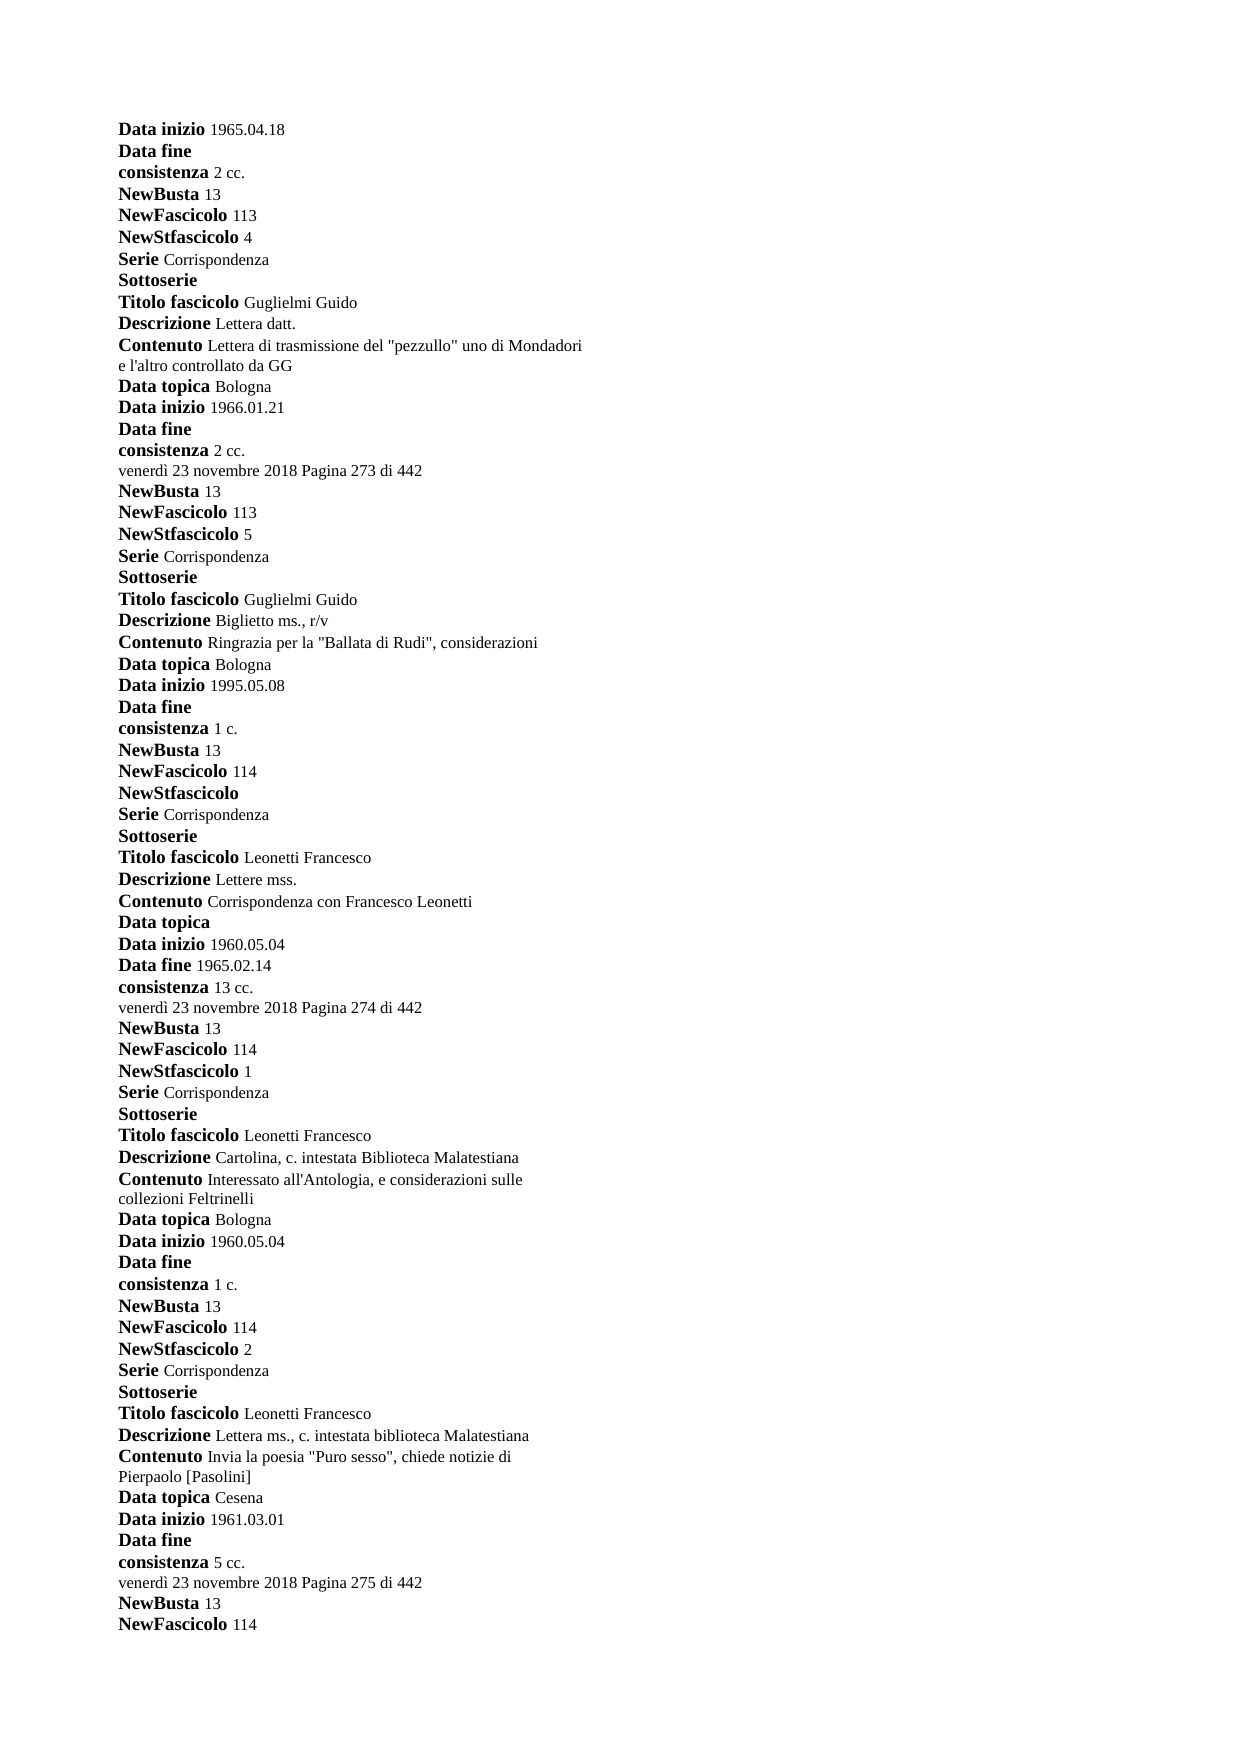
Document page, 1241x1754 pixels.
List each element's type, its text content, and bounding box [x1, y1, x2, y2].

text collezioni Feltrinelli [118, 1189, 1122, 1208]
text Titolo fascicolo Leonetti Francesco [118, 1402, 1122, 1424]
text NewFascicolo 113 [118, 204, 1122, 226]
text NewBusta 13 [118, 1294, 1122, 1316]
text consistenza 1 c. [118, 1273, 1122, 1294]
text Titolo fascicolo Leonetti Francesco [118, 1124, 1122, 1146]
text NewStfascicolo 5 [118, 523, 1122, 544]
text Descrizione Cartolina, c. intestata Biblioteca Malatestiana [118, 1146, 1122, 1167]
text NewStfascicolo 4 [118, 226, 1122, 247]
text Descrizione Lettera datt. [118, 312, 1122, 334]
text NewFascicolo 114 [118, 760, 1122, 782]
text NewBusta 13 [118, 739, 1122, 760]
text NewFascicolo 114 [118, 1613, 1122, 1635]
text NewFascicolo 114 [118, 1038, 1122, 1060]
text Data fine [118, 1251, 1122, 1273]
text venerdì 23 novembre 2018 Pagina 274 di 442 [118, 997, 1122, 1017]
text Titolo fascicolo Leonetti Francesco [118, 846, 1122, 868]
text Contenuto Corrispondenza con Francesco Leonetti [118, 889, 1122, 911]
text Data inizio 1966.01.21 [118, 396, 1122, 418]
text Sottoserie [118, 1381, 1122, 1402]
text Sottoserie [118, 566, 1122, 588]
text Data fine [118, 140, 1122, 161]
text Data inizio 1961.03.01 [118, 1508, 1122, 1529]
text NewBusta 13 [118, 1592, 1122, 1613]
text NewStfascicolo 2 [118, 1338, 1122, 1359]
text Descrizione Biglietto ms., r/v [118, 609, 1122, 631]
text consistenza 13 cc. [118, 976, 1122, 997]
text Contenuto Invia la poesia "Puro sesso", chiede notizie di [118, 1445, 1122, 1467]
text NewBusta 13 [118, 480, 1122, 501]
text consistenza 5 cc. [118, 1551, 1122, 1572]
text e l'altro controllato da GG [118, 355, 1122, 374]
text NewBusta 13 [118, 1017, 1122, 1038]
text Descrizione Lettere mss. [118, 868, 1122, 889]
text consistenza 1 c. [118, 717, 1122, 739]
text Sottoserie [118, 1103, 1122, 1124]
text Data fine [118, 1529, 1122, 1551]
text Data inizio 1965.04.18 [118, 118, 1122, 140]
text Titolo fascicolo Guglielmi Guido [118, 291, 1122, 312]
text consistenza 2 cc. [118, 439, 1122, 461]
text consistenza 2 cc. [118, 161, 1122, 183]
text Serie Corrispondenza [118, 1081, 1122, 1103]
text Descrizione Lettera ms., c. intestata biblioteca Malatestiana [118, 1424, 1122, 1445]
text Data inizio 1995.05.08 [118, 674, 1122, 696]
text Sottoserie [118, 269, 1122, 291]
text Contenuto Ringrazia per la "Ballata di Rudi", considerazioni [118, 631, 1122, 652]
text Data topica Bologna [118, 1208, 1122, 1230]
text Pierpaolo [Pasolini] [118, 1467, 1122, 1486]
text Data topica [118, 911, 1122, 933]
text Serie Corrispondenza [118, 803, 1122, 825]
text NewFascicolo 113 [118, 501, 1122, 523]
text Serie Corrispondenza [118, 544, 1122, 566]
text NewBusta 13 [118, 183, 1122, 204]
text Serie Corrispondenza [118, 1359, 1122, 1381]
text Contenuto Lettera di trasmissione del "pezzullo" uno di Mondadori [118, 334, 1122, 355]
text Data topica Bologna [118, 374, 1122, 396]
text Sottoserie [118, 825, 1122, 846]
text NewStfascicolo 1 [118, 1060, 1122, 1081]
text Contenuto Interessato all'Antologia, e considerazioni sulle [118, 1167, 1122, 1189]
text NewStfascicolo [118, 782, 1122, 803]
text NewFascicolo 114 [118, 1316, 1122, 1338]
text venerdì 23 novembre 2018 Pagina 275 di 442 [118, 1572, 1122, 1592]
text Data inizio 1960.05.04 [118, 933, 1122, 954]
text venerdì 23 novembre 2018 Pagina 273 di 442 [118, 461, 1122, 480]
text Data inizio 1960.05.04 [118, 1230, 1122, 1251]
text Data fine 1965.02.14 [118, 954, 1122, 976]
text Serie Corrispondenza [118, 247, 1122, 269]
text Data fine [118, 696, 1122, 717]
text Data topica Bologna [118, 652, 1122, 674]
text Data fine [118, 418, 1122, 439]
text Data topica Cesena [118, 1486, 1122, 1508]
text Titolo fascicolo Guglielmi Guido [118, 588, 1122, 609]
